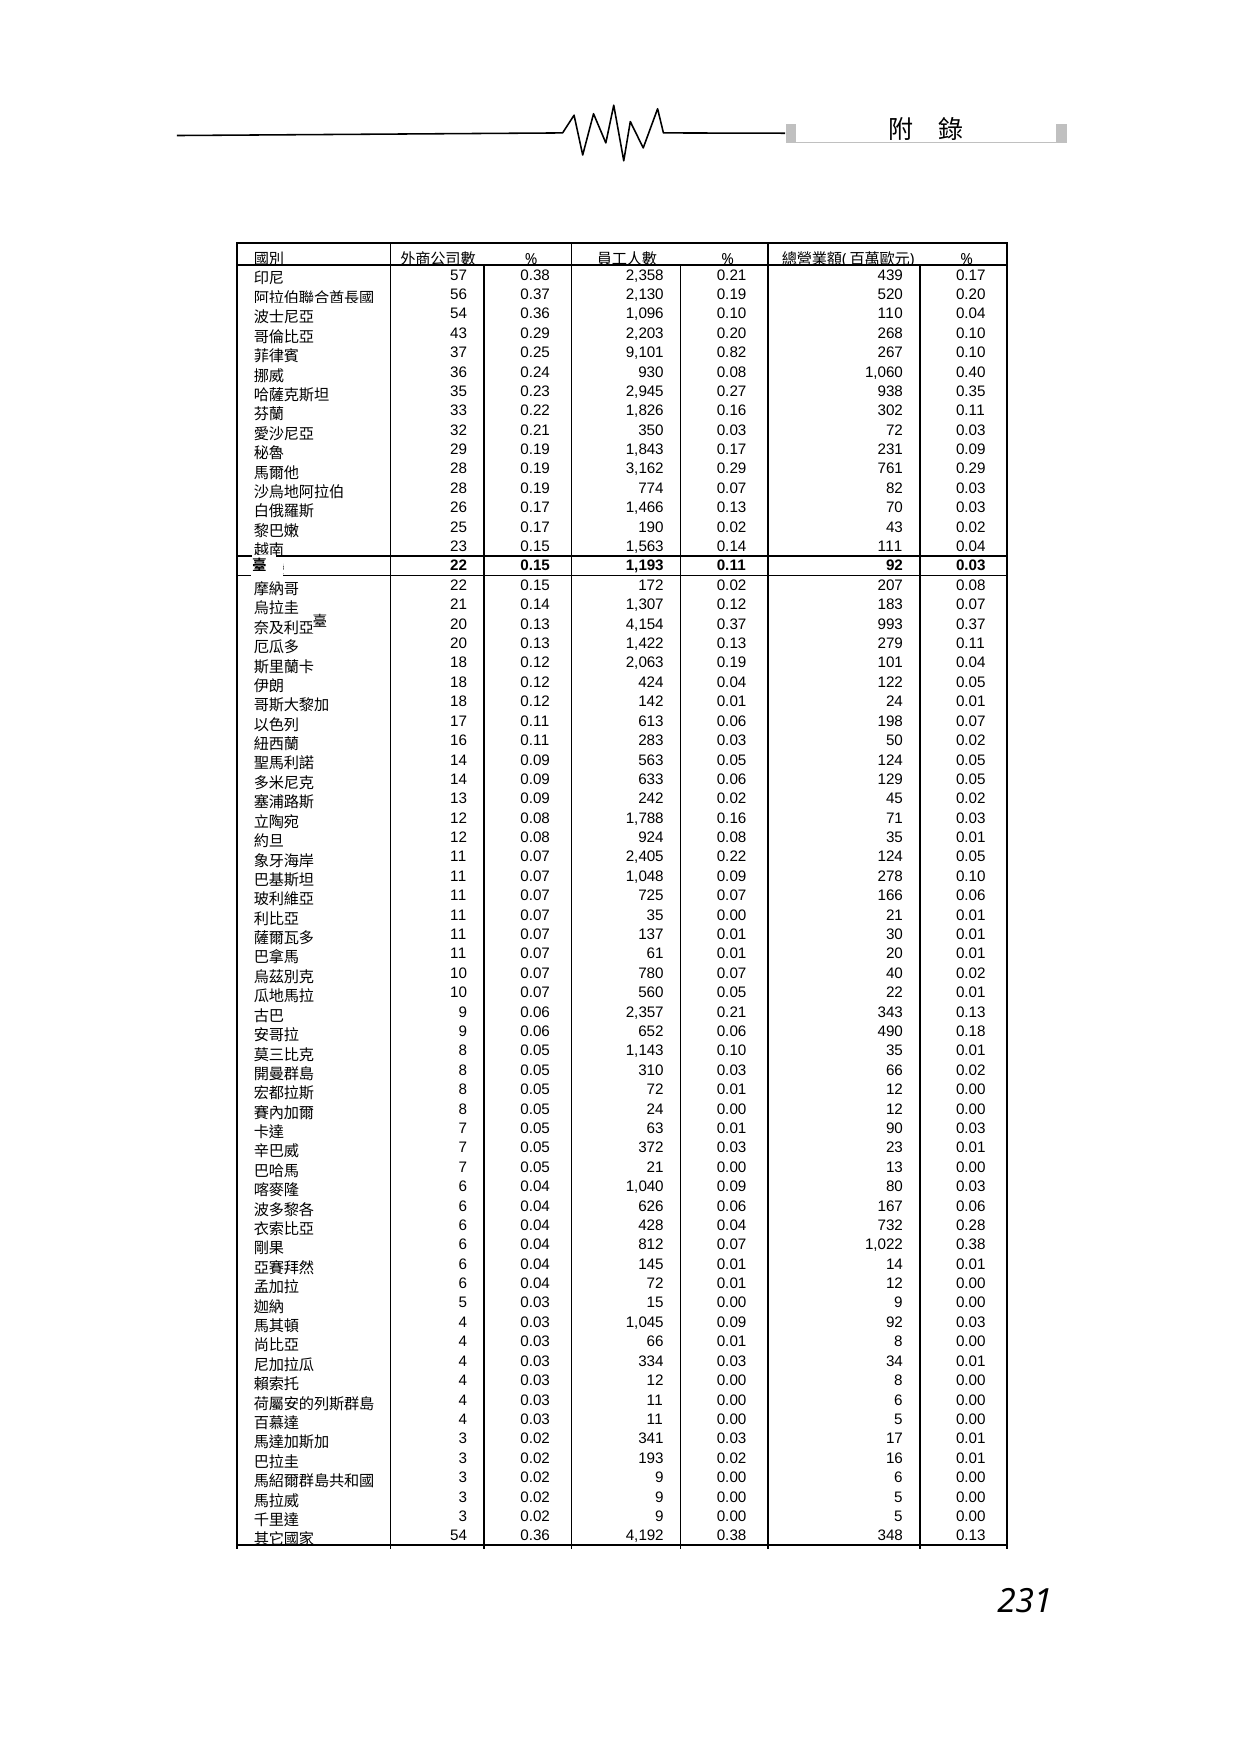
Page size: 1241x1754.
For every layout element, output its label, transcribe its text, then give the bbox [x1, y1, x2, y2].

text 臺 [252, 559, 276, 573]
text 臺 [312, 615, 337, 629]
